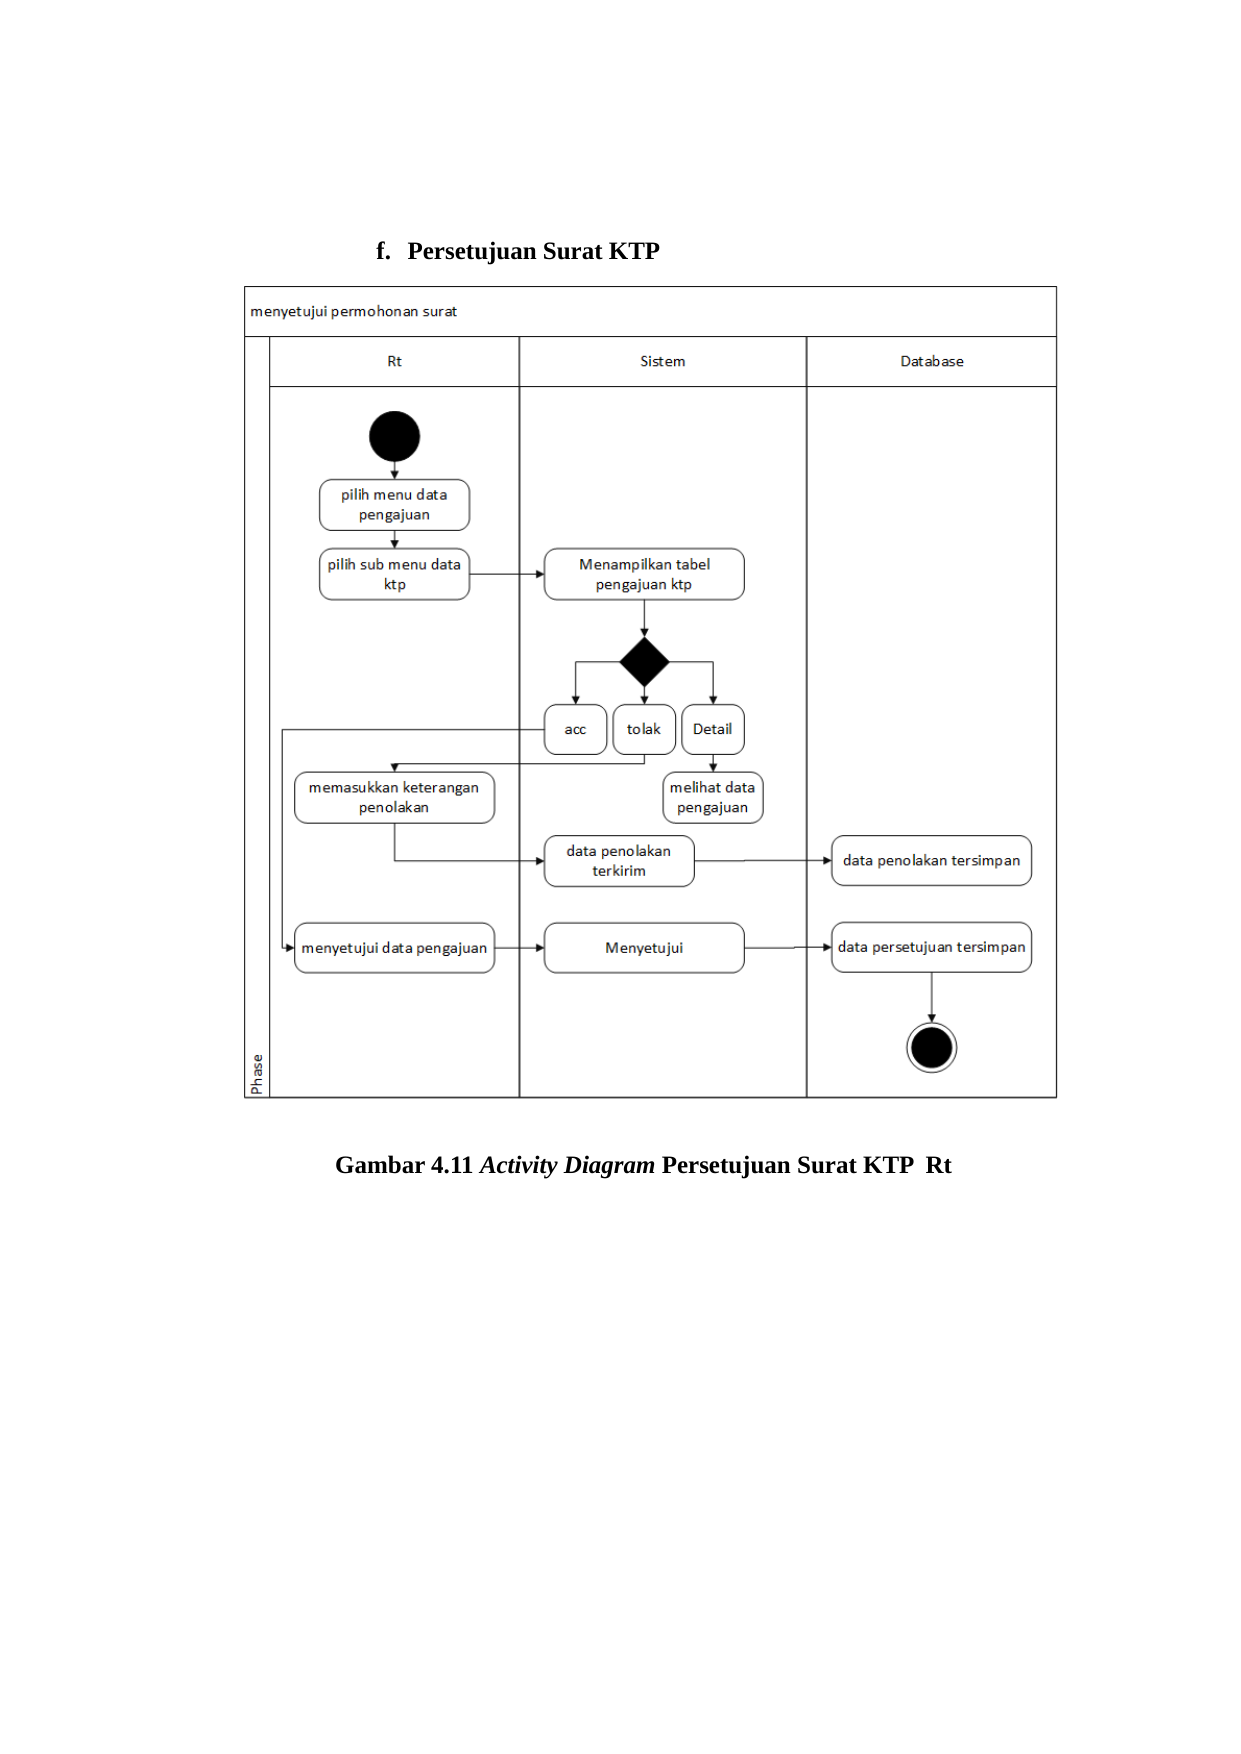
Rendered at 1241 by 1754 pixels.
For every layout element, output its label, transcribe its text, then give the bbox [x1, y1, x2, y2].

picture [242, 285, 1058, 1104]
table_header [236, 279, 1063, 1138]
text Gambar 4.11 Activity Diagram Persetujuan Surat KTP Rt [236, 1151, 1063, 1179]
list Persetujuan Surat KTP [311, 236, 1063, 265]
